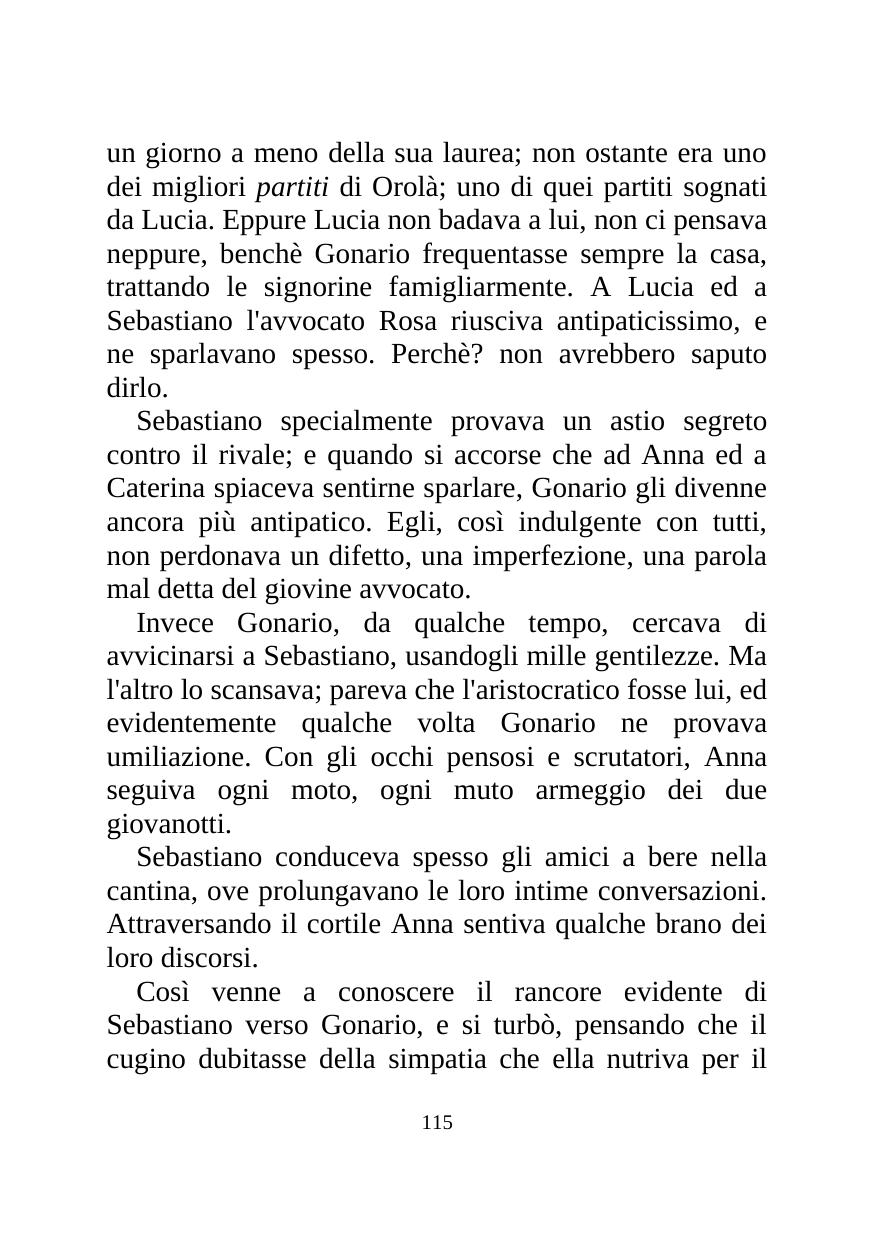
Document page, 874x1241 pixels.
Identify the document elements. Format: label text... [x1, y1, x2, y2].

text Così venne a conoscere il rancore evidente di Sebastiano verso Gonario, e si turbò, pensando che il cugino dubitasse della simpatia che ella nutriva per il [106, 974, 768, 1074]
text Sebastiano conduceva spesso gli amici a bere nella cantina, ove prolungavano le loro intime conversazioni. Attraversando il cortile Anna sentiva qualche brano dei loro discorsi. [106, 839, 768, 974]
text un giorno a meno della sua laurea; non ostante era uno dei migliori partiti di Orolà; uno di quei partiti sognati da Lucia. Eppure Lucia non badava a lui, non ci pensava neppure, benchè Gonario frequentasse sempre la casa, trattando le signorine famigliarmente. A Lucia ed a Sebastiano l'avvocato Rosa riusciva antipaticissimo, e ne sparlavano spesso. Perchè? non avrebbero saputo dirlo. [106, 135, 768, 403]
text Sebastiano specialmente provava un astio segreto contro il rivale; e quando si accorse che ad Anna ed a Caterina spiaceva sentirne sparlare, Gonario gli divenne ancora più antipatico. Egli, così indulgente con tutti, non perdonava un difetto, una imperfezione, una parola mal detta del giovine avvocato. [106, 403, 768, 605]
text Invece Gonario, da qualche tempo, cercava di avvicinarsi a Sebastiano, usandogli mille gentilezze. Ma l'altro lo scansava; pareva che l'aristocratico fosse lui, ed evidentemente qualche volta Gonario ne provava umiliazione. Con gli occhi pensosi e scrutatori, Anna seguiva ogni moto, ogni muto armeggio dei due giovanotti. [106, 605, 768, 839]
